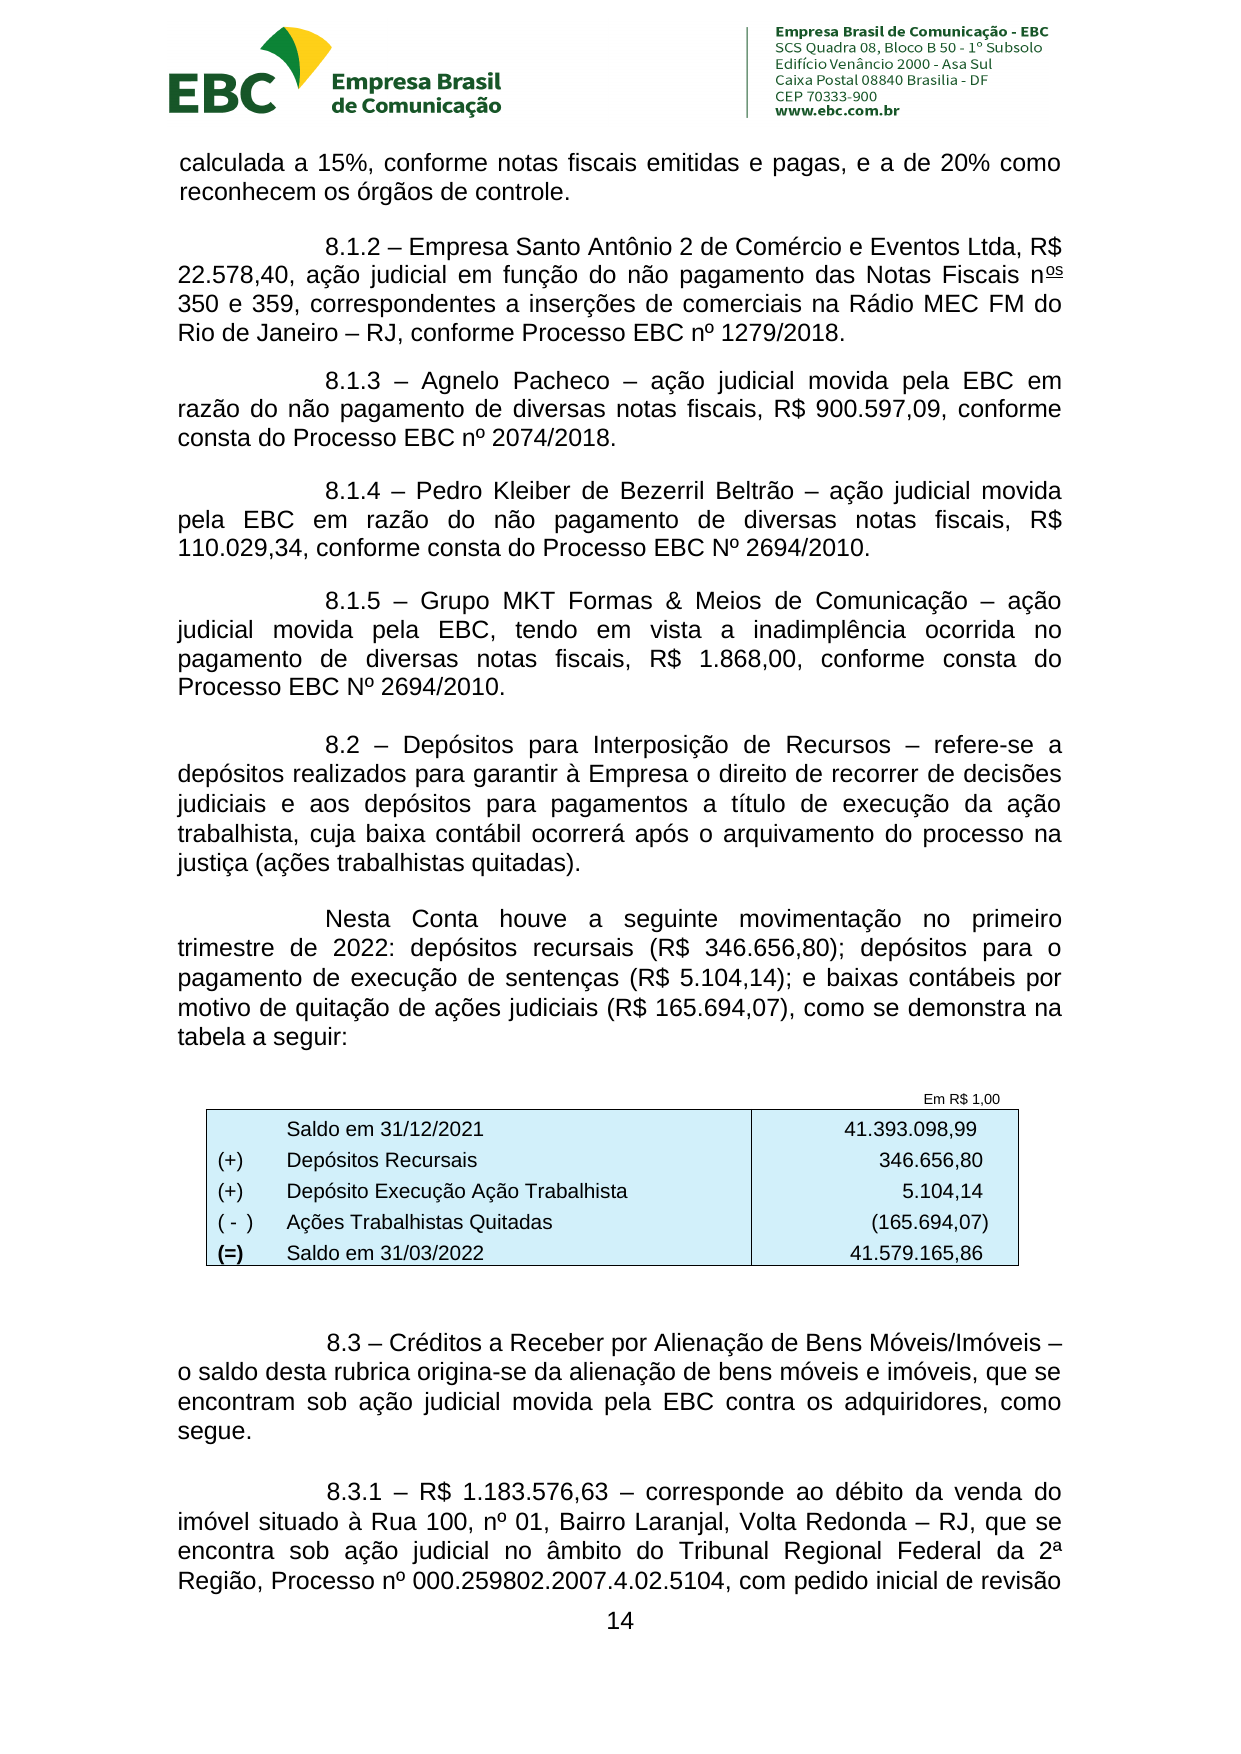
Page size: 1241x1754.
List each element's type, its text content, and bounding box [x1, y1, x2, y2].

table_cell 41.579.165,86 [752, 1234, 1018, 1265]
table_header 41.393.098,99 [752, 1110, 1018, 1141]
table_header Saldo em 31/12/2021 [286, 1110, 751, 1141]
text 8.1.3 – Agnelo Pacheco – ação judicial movida pela EBC em razão do não pagamento de diversas notas fiscais, R$ 900.597,09, conforme consta do Processo EBC nº 2074/2018. [177, 366, 1063, 452]
table_cell (=) [207, 1234, 286, 1265]
text 8.1.2 – Empresa Santo Antônio 2 de Comércio e Eventos Ltda, R$ 22.578,40, ação judicial em função do não pagamento das Notas Fiscais nos 350 e 359, correspondentes a inserções de comerciais na Rádio MEC FM do Rio de Janeiro – RJ, conforme Processo EBC nº 1279/2018. [177, 232, 1063, 347]
text 8.2 – Depósitos para Interposição de Recursos – refere-se a depósitos realizados para garantir à Empresa o direito de recorrer de decisões judiciais e aos depósitos para pagamentos a título de execução da ação trabalhista, cuja baixa contábil ocorrerá após o arquivamento do processo na justiça (ações trabalhistas quitadas). [177, 730, 1063, 877]
text 8.3 – Créditos a Receber por Alienação de Bens Móveis/Imóveis – o saldo desta rubrica origina-se da alienação de bens móveis e imóveis, que se encontram sob ação judicial movida pela EBC contra os adquiridores, como segue. [177, 1327, 1063, 1445]
text 8.1.4 – Pedro Kleiber de Bezerril Beltrão – ação judicial movida pela EBC em razão do não pagamento de diversas notas fiscais, R$ 110.029,34, conforme consta do Processo EBC Nº 2694/2010. [177, 476, 1063, 562]
table_cell ( - ) [207, 1203, 286, 1234]
table_cell 5.104,14 [752, 1172, 1018, 1203]
table_cell 346.656,80 [752, 1141, 1018, 1172]
text Em R$ 1,00 [177, 1091, 1004, 1108]
text Nesta Conta houve a seguinte movimentação no primeiro trimestre de 2022: depósitos recursais (R$ 346.656,80); depósitos para o pagamento de execução de sentenças (R$ 5.104,14); e baixas contábeis por motivo de quitação de ações judiciais (R$ 165.694,07), como se demonstra na tabela a seguir: [177, 904, 1063, 1051]
table_cell (+) [207, 1141, 286, 1172]
table_cell (165.694,07) [752, 1203, 1018, 1234]
table_header [207, 1110, 286, 1141]
table_cell Depósito Execução Ação Trabalhista [286, 1172, 751, 1203]
text calculada a 15%, conforme notas fiscais emitidas e pagas, e a de 20% como reconhecem os órgãos de controle. [179, 148, 1063, 206]
table_cell Saldo em 31/03/2022 [286, 1234, 751, 1265]
table_cell Depósitos Recursais [286, 1141, 751, 1172]
table_cell Ações Trabalhistas Quitadas [286, 1203, 751, 1234]
text 8.1.5 – Grupo MKT Formas & Meios de Comunicação – ação judicial movida pela EBC, tendo em vista a inadimplência ocorrida no pagamento de diversas notas fiscais, R$ 1.868,00, conforme consta do Processo EBC Nº 2694/2010. [177, 586, 1063, 701]
table_cell (+) [207, 1172, 286, 1203]
text 8.3.1 – R$ 1.183.576,63 – corresponde ao débito da venda do imóvel situado à Rua 100, nº 01, Bairro Laranjal, Volta Redonda – RJ, que se encontra sob ação judicial no âmbito do Tribunal Regional Federal da 2ª Região, Processo nº 000.259802.2007.4.02.5104, com pedido inicial de revisão [177, 1477, 1063, 1594]
